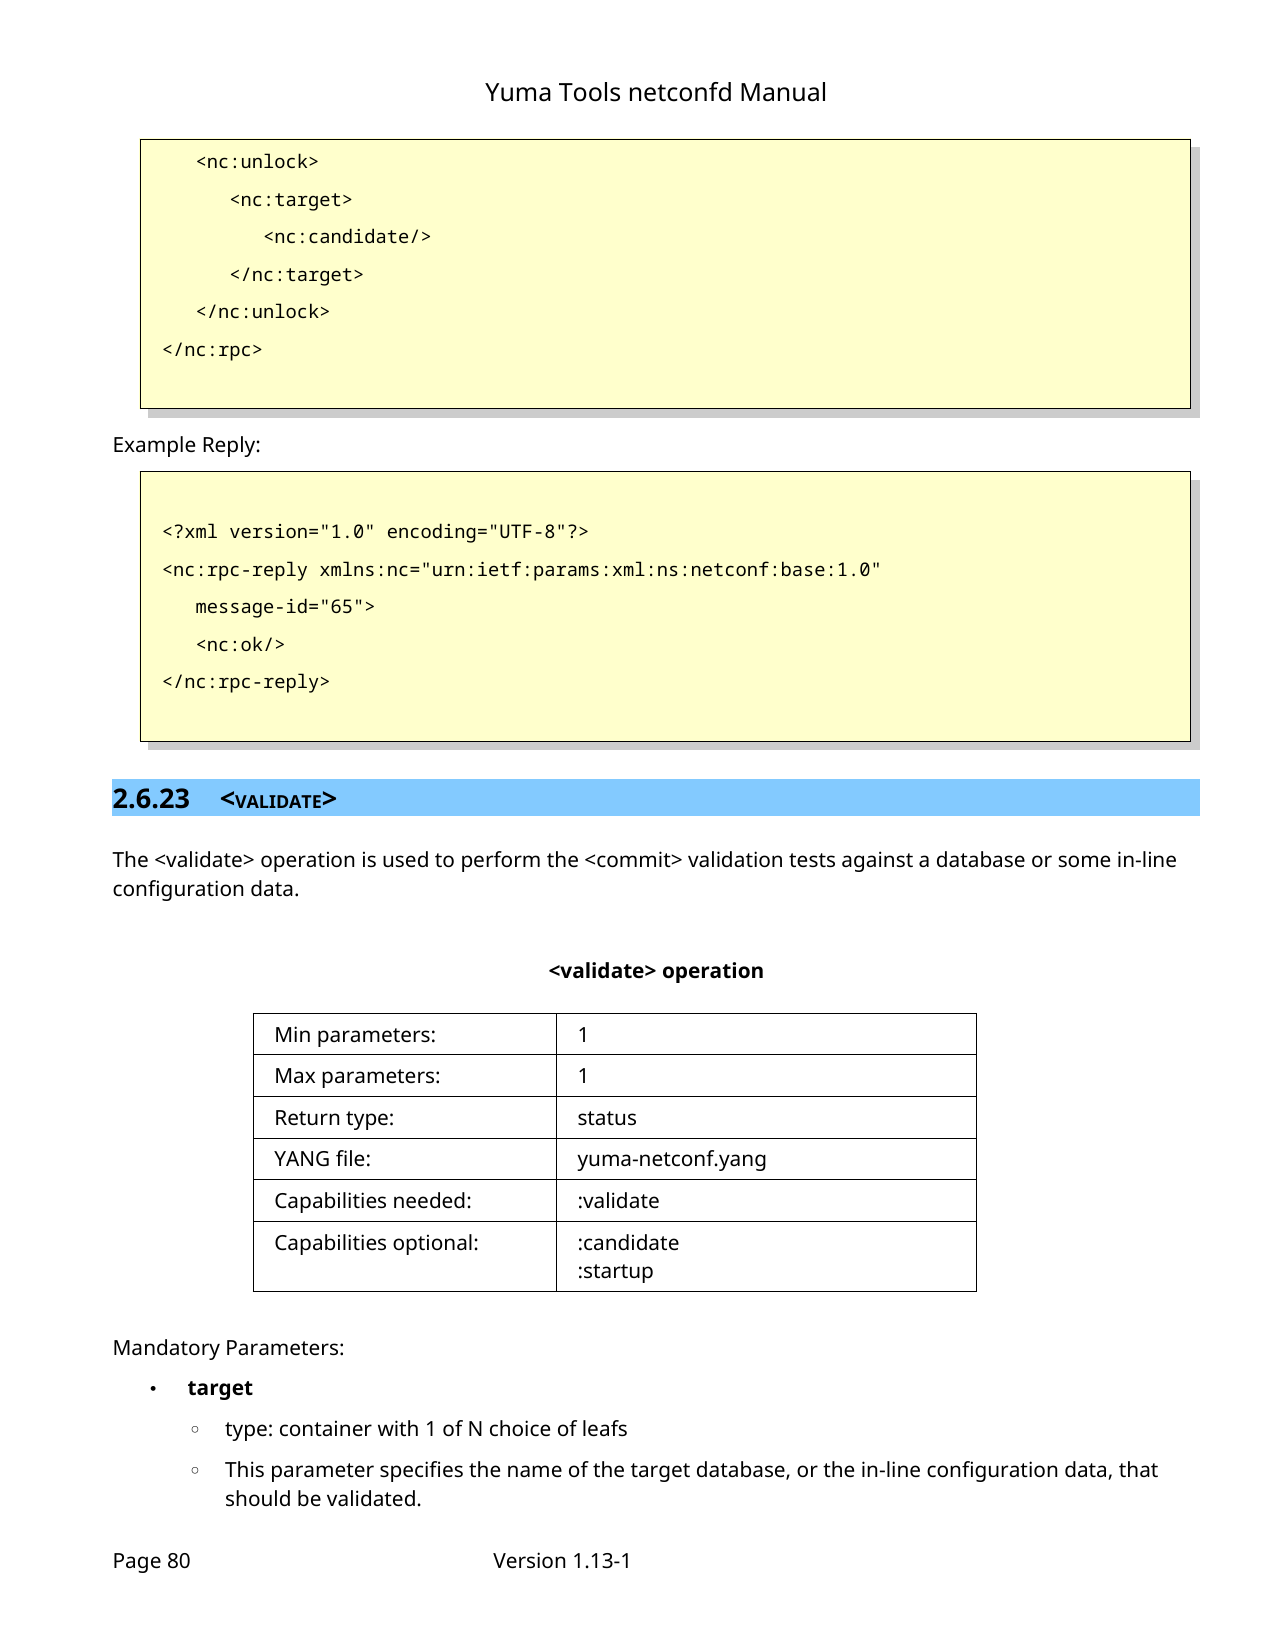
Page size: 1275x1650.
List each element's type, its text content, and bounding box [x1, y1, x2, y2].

text <nc:ok/> [141, 621, 1190, 656]
text The <validate> operation is used to perform the <commit> validation tests against a database or some in-line configuration data. [112, 846, 1200, 902]
table_cell Capabilities needed: [254, 1180, 556, 1221]
text message-id="65"> [141, 583, 1190, 619]
text <nc:rpc-reply xmlns:nc="urn:ietf:params:xml:ns:netconf:base:1.0" [141, 546, 1190, 581]
table_header 1 [557, 1014, 976, 1054]
text <nc:unlock> [141, 140, 1190, 174]
text </nc:rpc> [141, 326, 1190, 362]
text Mandatory Parameters: [112, 1333, 1200, 1361]
table_cell Capabilities optional: [254, 1222, 556, 1291]
table_cell Max parameters: [254, 1055, 556, 1096]
list This parameter specifies the name of the target database, or the in-line configuration data, that should be validated. [187, 1455, 1200, 1512]
table_cell YANG file: [254, 1139, 556, 1179]
text <?xml version="1.0" encoding="UTF-8"?> [141, 508, 1190, 544]
table_cell :validate [557, 1180, 976, 1221]
table_cell 1 [557, 1055, 976, 1096]
text </nc:target> [141, 251, 1190, 287]
subtitle <validate> [112, 779, 1200, 816]
table_cell yuma-netconf.yang [557, 1139, 976, 1179]
text Example Reply: [112, 430, 1200, 458]
text <nc:target> [141, 176, 1190, 212]
text </nc:unlock> [141, 288, 1190, 324]
table_cell :candidate :startup [557, 1222, 976, 1291]
subtitle <validate> operation [127, 956, 1185, 984]
table_cell Return type: [254, 1097, 556, 1137]
table_header Min parameters: [254, 1014, 556, 1054]
text </nc:rpc-reply> [141, 658, 1190, 694]
list type: container with 1 of N choice of leafs [187, 1414, 1200, 1443]
table_cell status [557, 1097, 976, 1137]
text <nc:candidate/> [141, 213, 1190, 249]
list target [150, 1373, 1200, 1402]
